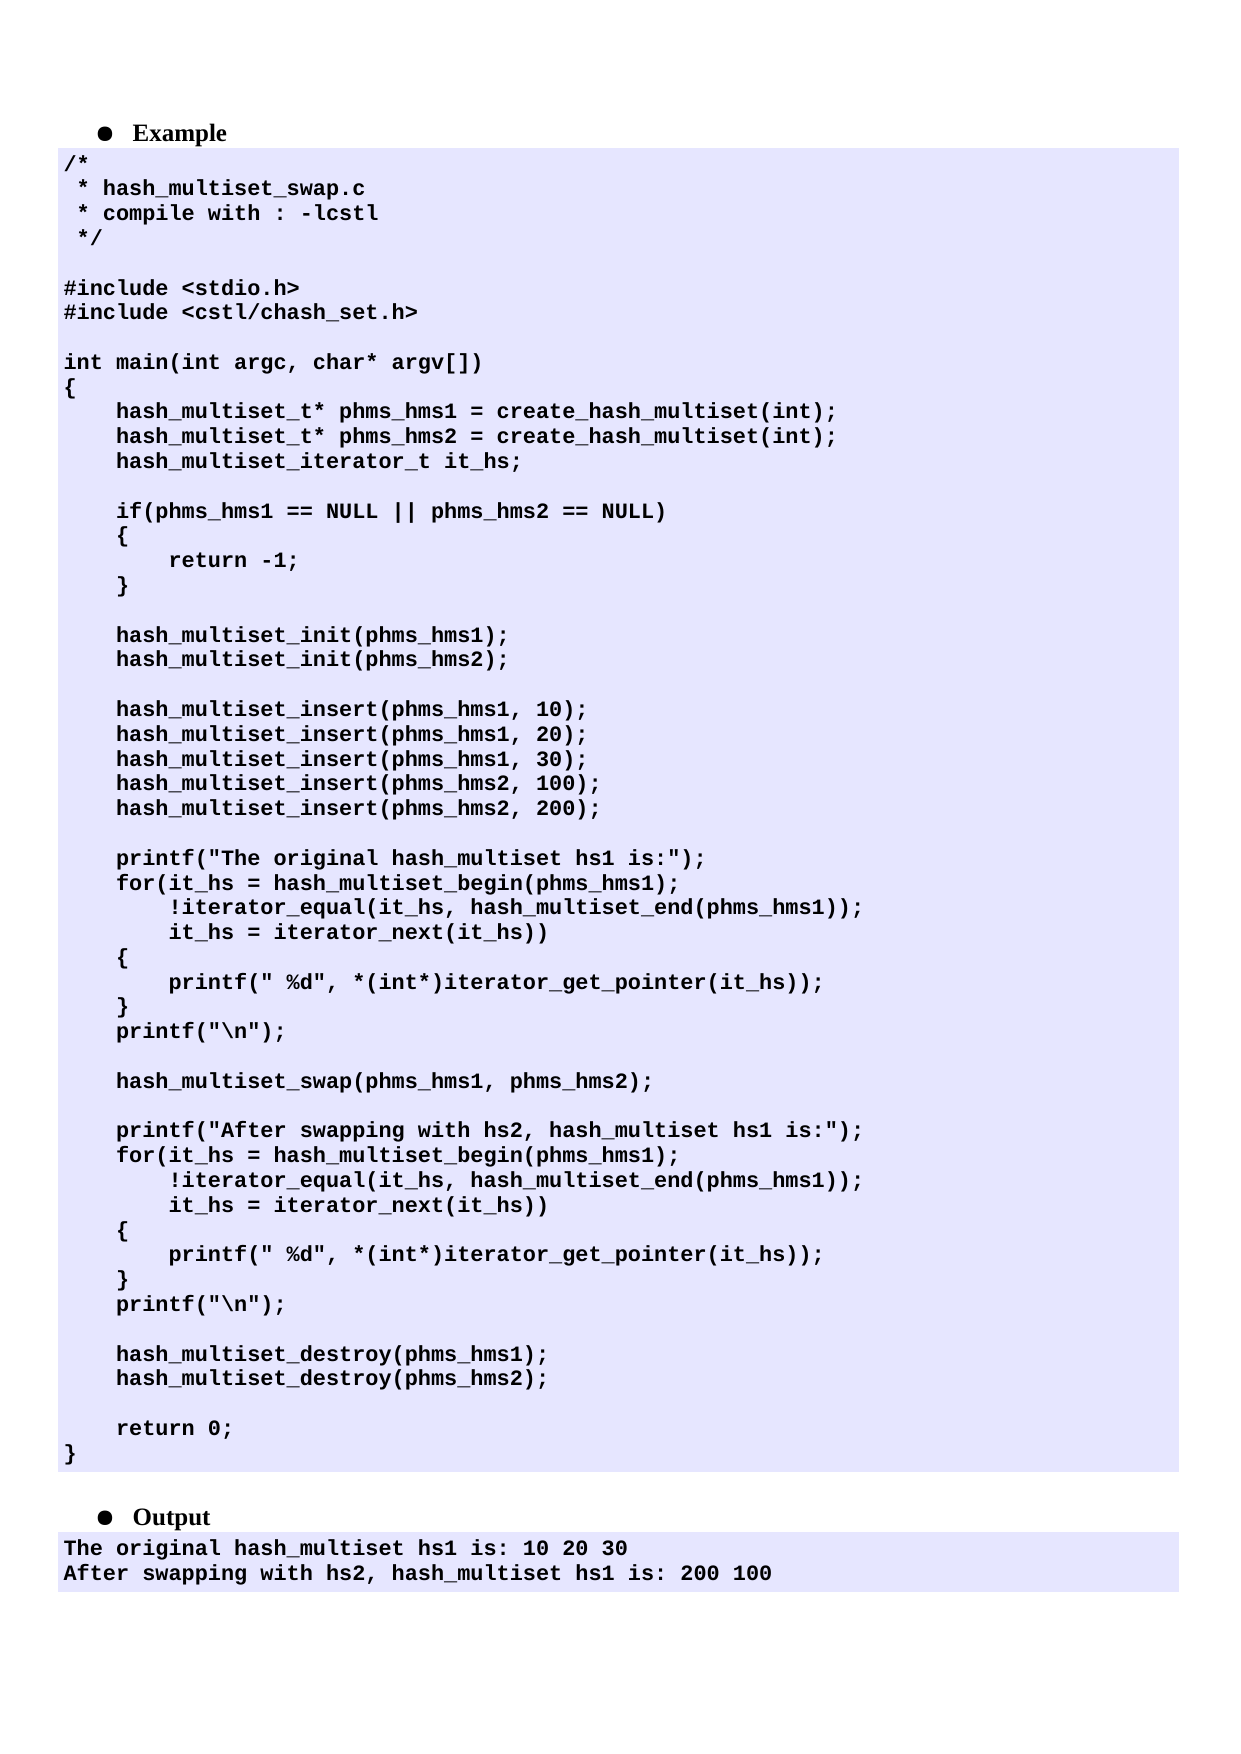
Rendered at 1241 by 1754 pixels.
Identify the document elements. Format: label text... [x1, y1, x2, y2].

list Output [95, 1502, 1179, 1531]
table_header The original hash_multiset hs1 is: 10 20 30 After swapping with hs2, hash_multiset hs1 is: 200 100 [58, 1532, 1179, 1592]
table_header /* * hash_multiset_swap.c * compile with : -lcstl */ #include <stdio.h> #include <cstl/chash_set.h> int main(int argc, char* argv[]) { hash_multiset_t* phms_hms1 = create_hash_multiset(int); hash_multiset_t* phms_hms2 = create_hash_multiset(int); hash_multiset_iterator_t it_hs; if(phms_hms1 == NULL || phms_hms2 == NULL) { return -1; } hash_multiset_init(phms_hms1); hash_multiset_init(phms_hms2); hash_multiset_insert(phms_hms1, 10); hash_multiset_insert(phms_hms1, 20); hash_multiset_insert(phms_hms1, 30); hash_multiset_insert(phms_hms2, 100); hash_multiset_insert(phms_hms2, 200); printf("The original hash_multiset hs1 is:"); for(it_hs = hash_multiset_begin(phms_hms1); !iterator_equal(it_hs, hash_multiset_end(phms_hms1)); it_hs = iterator_next(it_hs)) { printf(" %d", *(int*)iterator_get_pointer(it_hs)); } printf("\n"); hash_multiset_swap(phms_hms1, phms_hms2); printf("After swapping with hs2, hash_multiset hs1 is:"); for(it_hs = hash_multiset_begin(phms_hms1); !iterator_equal(it_hs, hash_multiset_end(phms_hms1)); it_hs = iterator_next(it_hs)) { printf(" %d", *(int*)iterator_get_pointer(it_hs)); } printf("\n"); hash_multiset_destroy(phms_hms1); hash_multiset_destroy(phms_hms2); return 0; } [58, 148, 1179, 1472]
list Example [95, 118, 1179, 147]
